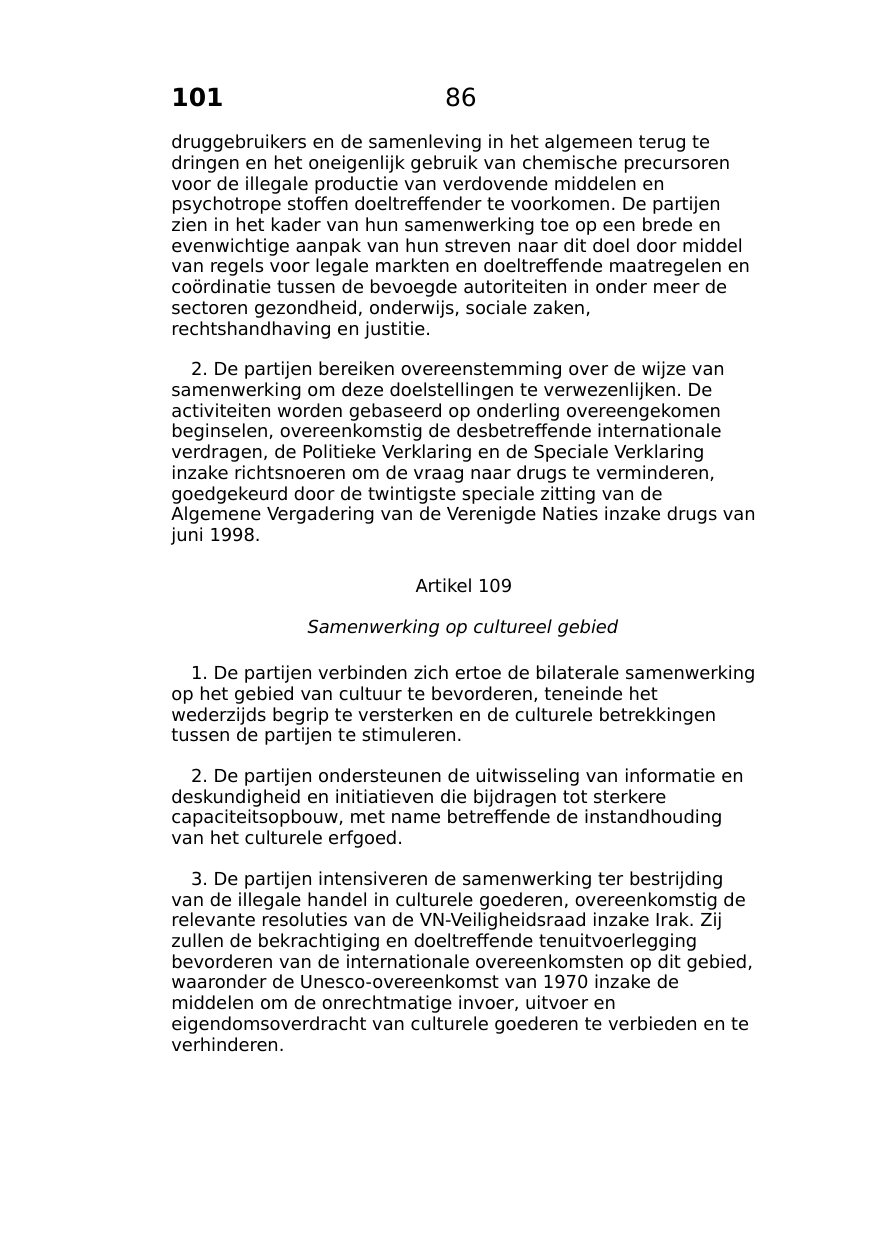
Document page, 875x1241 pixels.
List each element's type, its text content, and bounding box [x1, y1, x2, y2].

text 1. De partijen verbinden zich ertoe de bilaterale samenwerking op het gebied van cultuur te bevorderen, teneinde het wederzijds begrip te versterken en de culturele betrekkingen tussen de partijen te stimuleren. [171, 663, 756, 746]
text druggebruikers en de samenleving in het algemeen terug te dringen en het oneigenlijk gebruik van chemische precursoren voor de illegale productie van verdovende middelen en psychotrope stoffen doeltreffender te voorkomen. De partijen zien in het kader van hun samenwerking toe op een brede en evenwichtige aanpak van hun streven naar dit doel door middel van regels voor legale markten en doeltreffende maatregelen en coördinatie tussen de bevoegde autoriteiten in onder meer de sectoren gezondheid, onderwijs, sociale zaken, rechtshandhaving en justitie. [171, 132, 756, 339]
subtitle Artikel 109 Samenwerking op cultureel gebied [171, 576, 756, 638]
text 3. De partijen intensiveren de samenwerking ter bestrijding van de illegale handel in culturele goederen, overeenkomstig de relevante resoluties van de VN-Veiligheidsraad inzake Irak. Zij zullen de bekrachtiging en doeltreffende tenuitvoerlegging bevorderen van de internationale overeenkomsten op dit gebied, waaronder de Unesco-overeenkomst van 1970 inzake de middelen om de onrechtmatige invoer, uitvoer en eigendomsoverdracht van culturele goederen te verbieden en te verhinderen. [171, 869, 756, 1055]
text 2. De partijen ondersteunen de uitwisseling van informatie en deskundigheid en initiatieven die bijdragen tot sterkere capaciteitsopbouw, met name betreffende de instandhouding van het culturele erfgoed. [171, 766, 756, 849]
text 2. De partijen bereiken overeenstemming over de wijze van samenwerking om deze doelstellingen te verwezenlijken. De activiteiten worden gebaseerd op onderling overeengekomen beginselen, overeenkomstig de desbetreffende internationale verdragen, de Politieke Verklaring en de Speciale Verklaring inzake richtsnoeren om de vraag naar drugs te verminderen, goedgekeurd door de twintigste speciale zitting van de Algemene Vergadering van de Verenigde Naties inzake drugs van juni 1998. [171, 359, 756, 546]
